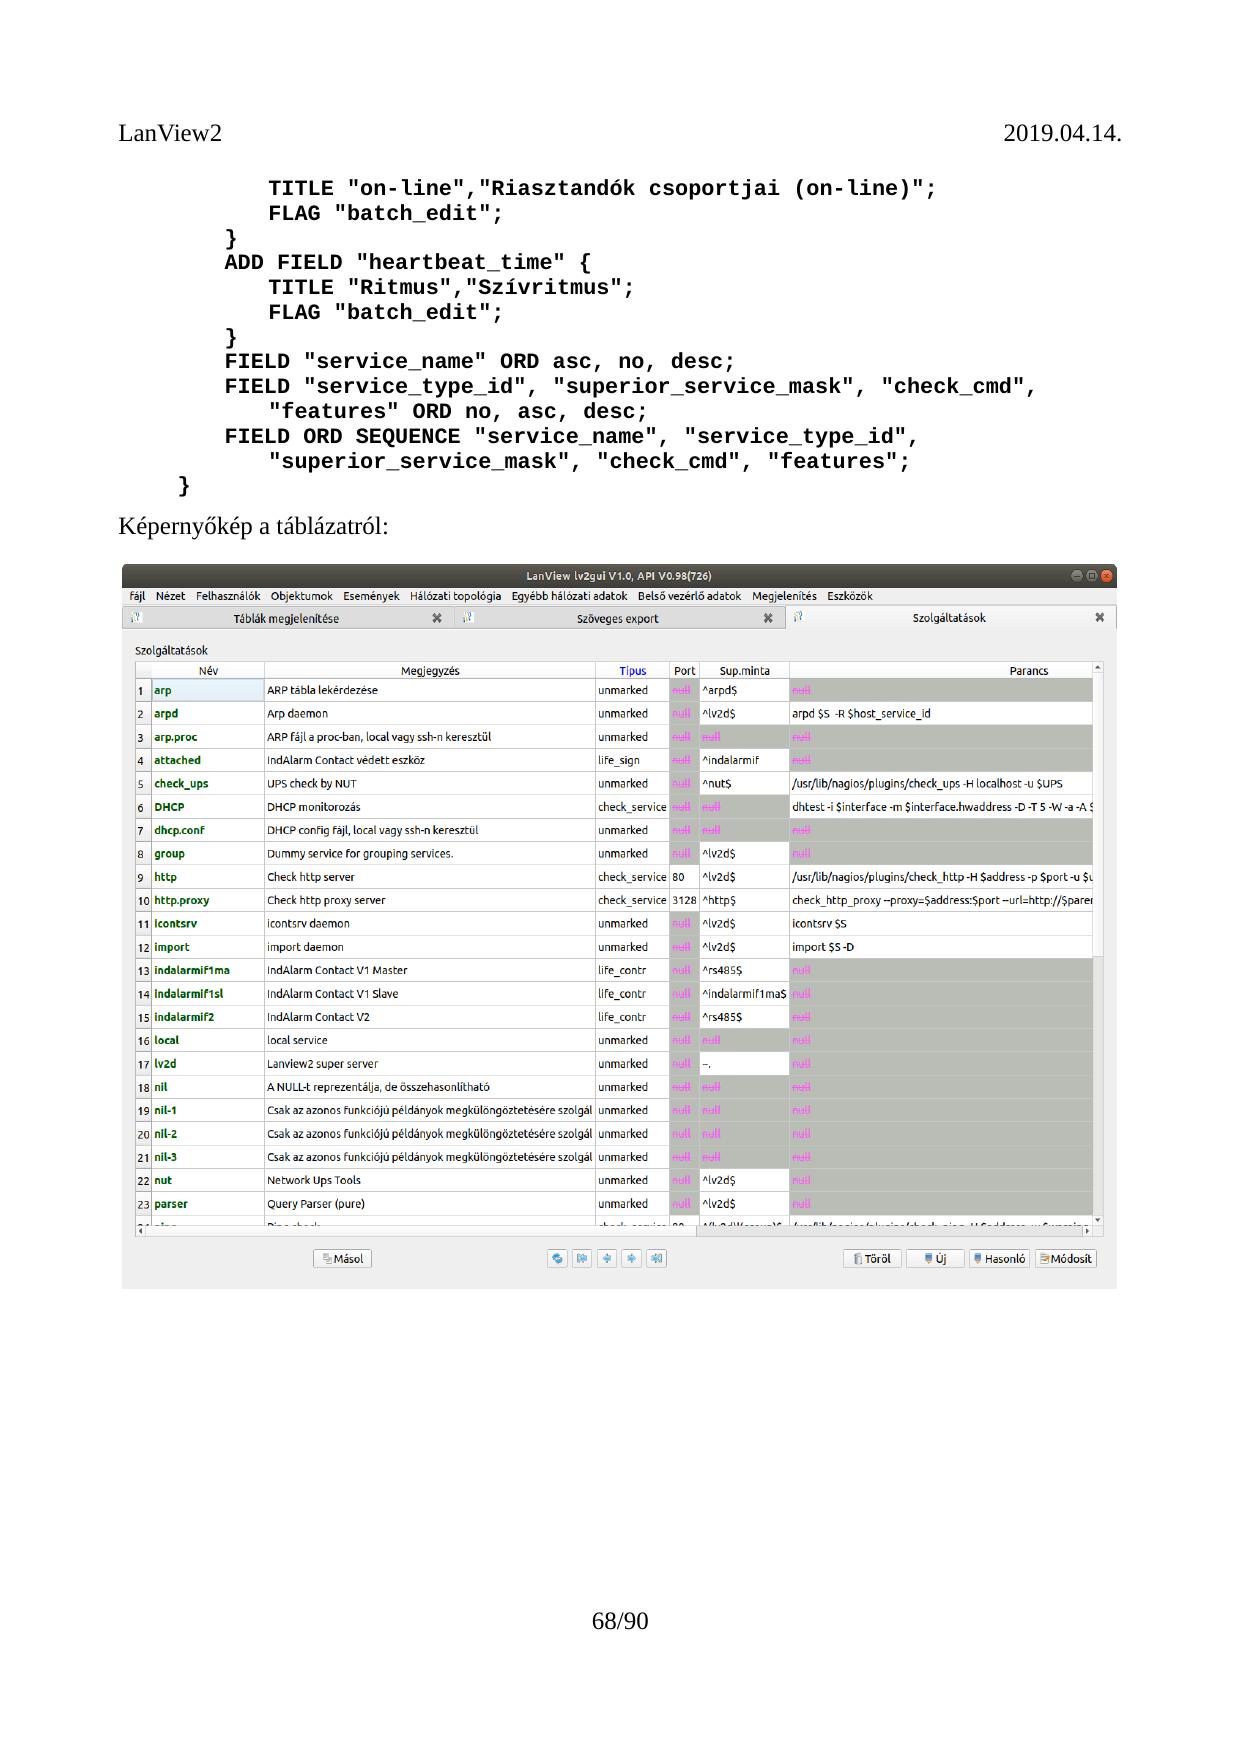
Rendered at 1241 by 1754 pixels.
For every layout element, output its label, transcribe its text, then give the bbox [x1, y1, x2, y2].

text TITLE "on-line","Riasztandók csoportjai (on-line)"; FLAG "batch_edit"; } [177, 177, 1122, 251]
text FIELD "service_name" ORD asc, no, desc; FIELD "service_type_id", "superior_service_mask", "check_cmd", "features" ORD no, asc, desc; FIELD ORD SEQUENCE "service_name", "service_type_id", "superior_service_mask", "check_cmd", "features"; } [177, 351, 1122, 499]
text ADD FIELD "heartbeat_time" { TITLE "Ritmus","Szívritmus"; FLAG "batch_edit"; } [177, 251, 1122, 351]
text Képernyőkép a táblázatról: [118, 511, 1122, 540]
picture [118, 560, 1123, 1296]
